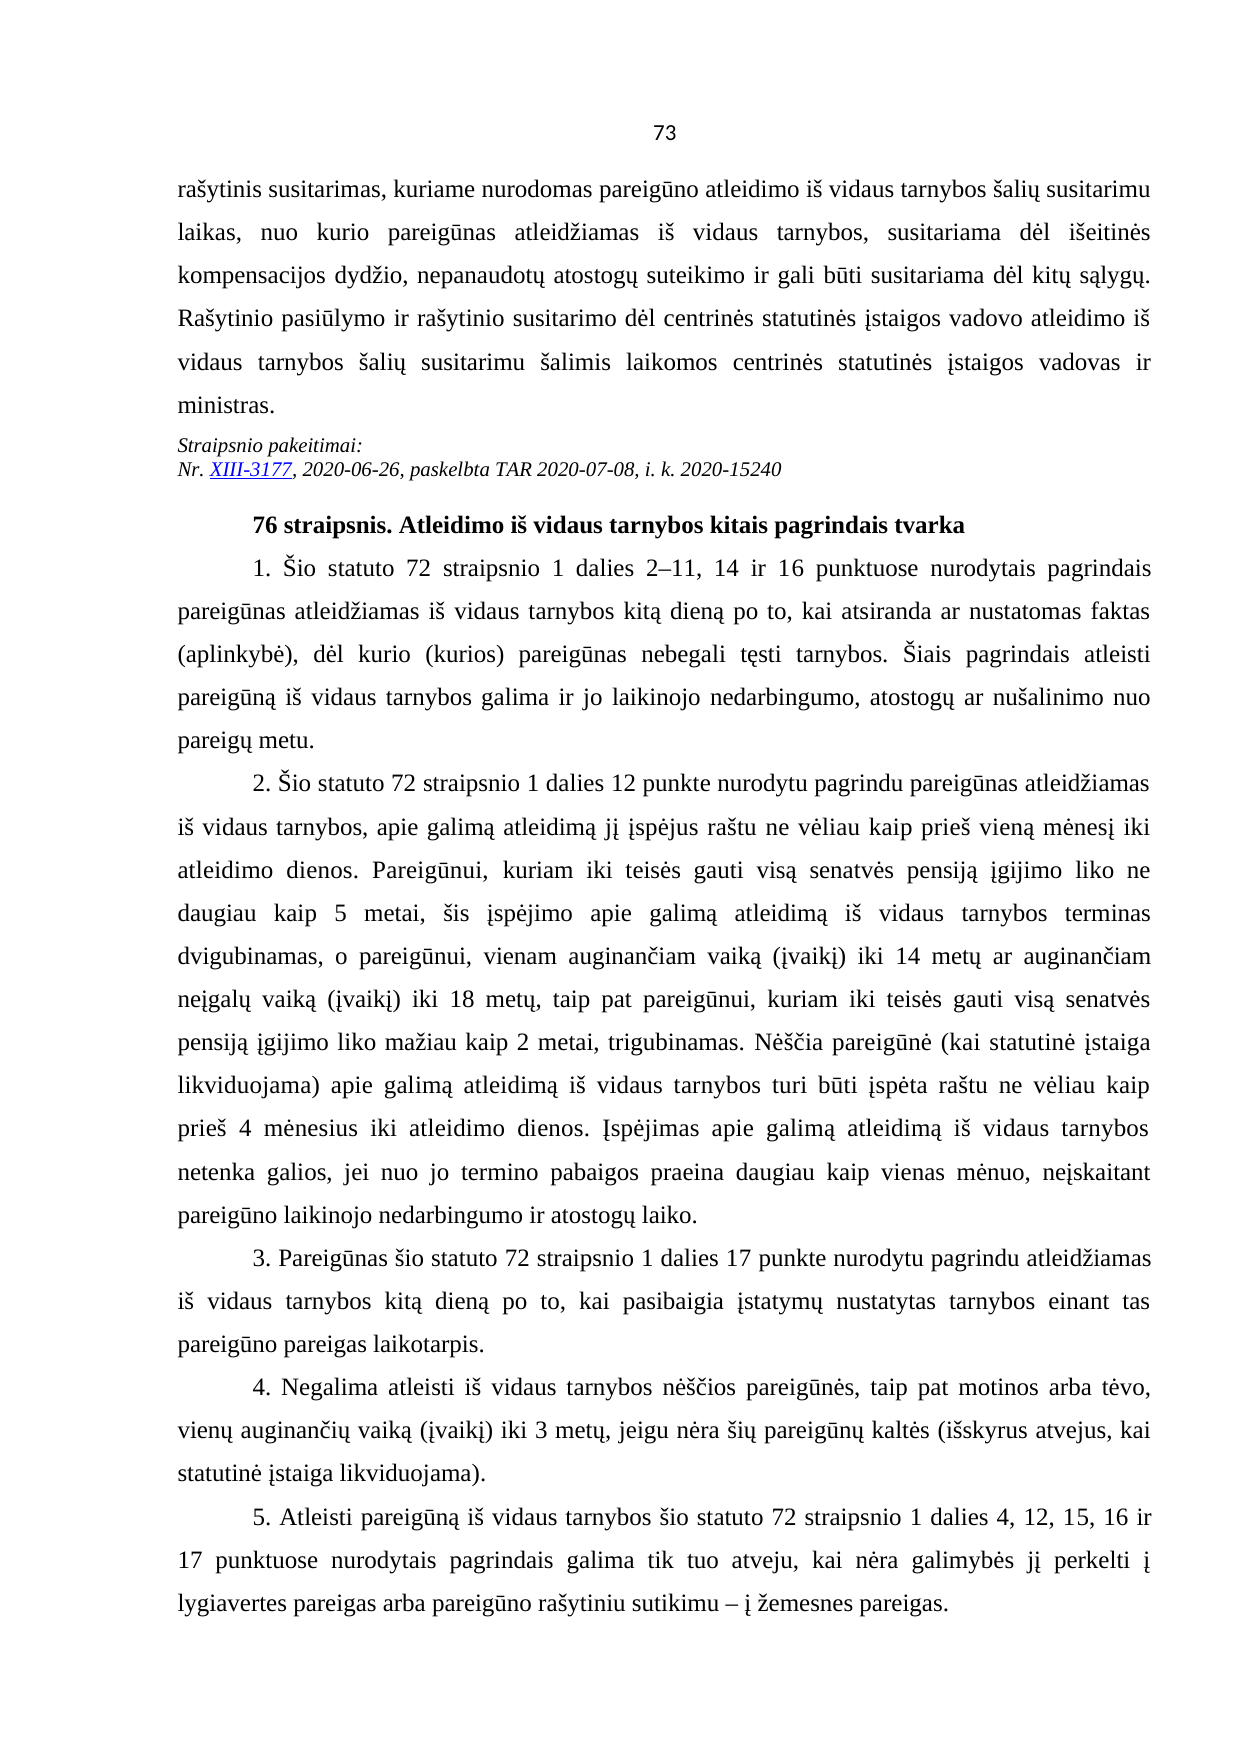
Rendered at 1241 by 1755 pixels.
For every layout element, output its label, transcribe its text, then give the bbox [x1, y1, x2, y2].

text 2. Šio statuto 72 straipsnio 1 dalies 12 punkte nurodytu pagrindu pareigūnas atleidžiamas iš vidaus tarnybos, apie galimą atleidimą jį įspėjus raštu ne vėliau kaip prieš vieną mėnesį iki atleidimo dienos. Pareigūnui, kuriam iki teisės gauti visą senatvės pensiją įgijimo liko ne daugiau kaip 5 metai, šis įspėjimo apie galimą atleidimą iš vidaus tarnybos terminas dvigubinamas, o pareigūnui, vienam auginančiam vaiką (įvaikį) iki 14 metų ar auginančiam neįgalų vaiką (įvaikį) iki 18 metų, taip pat pareigūnui, kuriam iki teisės gauti visą senatvės pensiją įgijimo liko mažiau kaip 2 metai, trigubinamas. Nėščia pareigūnė (kai statutinė įstaiga likviduojama) apie galimą atleidimą iš vidaus tarnybos turi būti įspėta raštu ne vėliau kaip prieš 4 mėnesius iki atleidimo dienos. Įspėjimas apie galimą atleidimą iš vidaus tarnybos netenka galios, jei nuo jo termino pabaigos praeina daugiau kaip vienas mėnuo, neįskaitant pareigūno laikinojo nedarbingumo ir atostogų laiko. [177, 768, 1152, 1228]
text 5. Atleisti pareigūną iš vidaus tarnybos šio statuto 72 straipsnio 1 dalies 4, 12, 15, 16 ir 17 punktuose nurodytais pagrindais galima tik tuo atveju, kai nėra galimybės jį perkelti į lygiavertes pareigas arba pareigūno rašytiniu sutikimu – į žemesnes pareigas. [177, 1502, 1152, 1617]
text 1. Šio statuto 72 straipsnio 1 dalies 2–11, 14 ir 16 punktuose nurodytais pagrindais pareigūnas atleidžiamas iš vidaus tarnybos kitą dieną po to, kai atsiranda ar nustatomas faktas (aplinkybė), dėl kurio (kurios) pareigūnas nebegali tęsti tarnybos. Šiais pagrindais atleisti pareigūną iš vidaus tarnybos galima ir jo laikinojo nedarbingumo, atostogų ar nušalinimo nuo pareigų metu. [177, 553, 1152, 754]
text rašytinis susitarimas, kuriame nurodomas pareigūno atleidimo iš vidaus tarnybos šalių susitarimu laikas, nuo kurio pareigūnas atleidžiamas iš vidaus tarnybos, susitariama dėl išeitinės kompensacijos dydžio, nepanaudotų atostogų suteikimo ir gali būti susitariama dėl kitų sąlygų. Rašytinio pasiūlymo ir rašytinio susitarimo dėl centrinės statutinės įstaigos vadovo atleidimo iš vidaus tarnybos šalių susitarimu šalimis laikomos centrinės statutinės įstaigos vadovas ir ministras. [177, 174, 1152, 418]
text Nr. XIII-3177, 2020-06-26, paskelbta TAR 2020-07-08, i. k. 2020-15240 [177, 457, 1152, 481]
text 76 straipsnis. Atleidimo iš vidaus tarnybos kitais pagrindais tvarka [177, 510, 1152, 538]
text 3. Pareigūnas šio statuto 72 straipsnio 1 dalies 17 punkte nurodytu pagrindu atleidžiamas iš vidaus tarnybos kitą dieną po to, kai pasibaigia įstatymų nustatytas tarnybos einant tas pareigūno pareigas laikotarpis. [177, 1243, 1152, 1358]
text Straipsnio pakeitimai: [177, 433, 1152, 457]
text 4. Negalima atleisti iš vidaus tarnybos nėščios pareigūnės, taip pat motinos arba tėvo, vienų auginančių vaiką (įvaikį) iki 3 metų, jeigu nėra šių pareigūnų kaltės (išskyrus atvejus, kai statutinė įstaiga likviduojama). [177, 1372, 1152, 1487]
